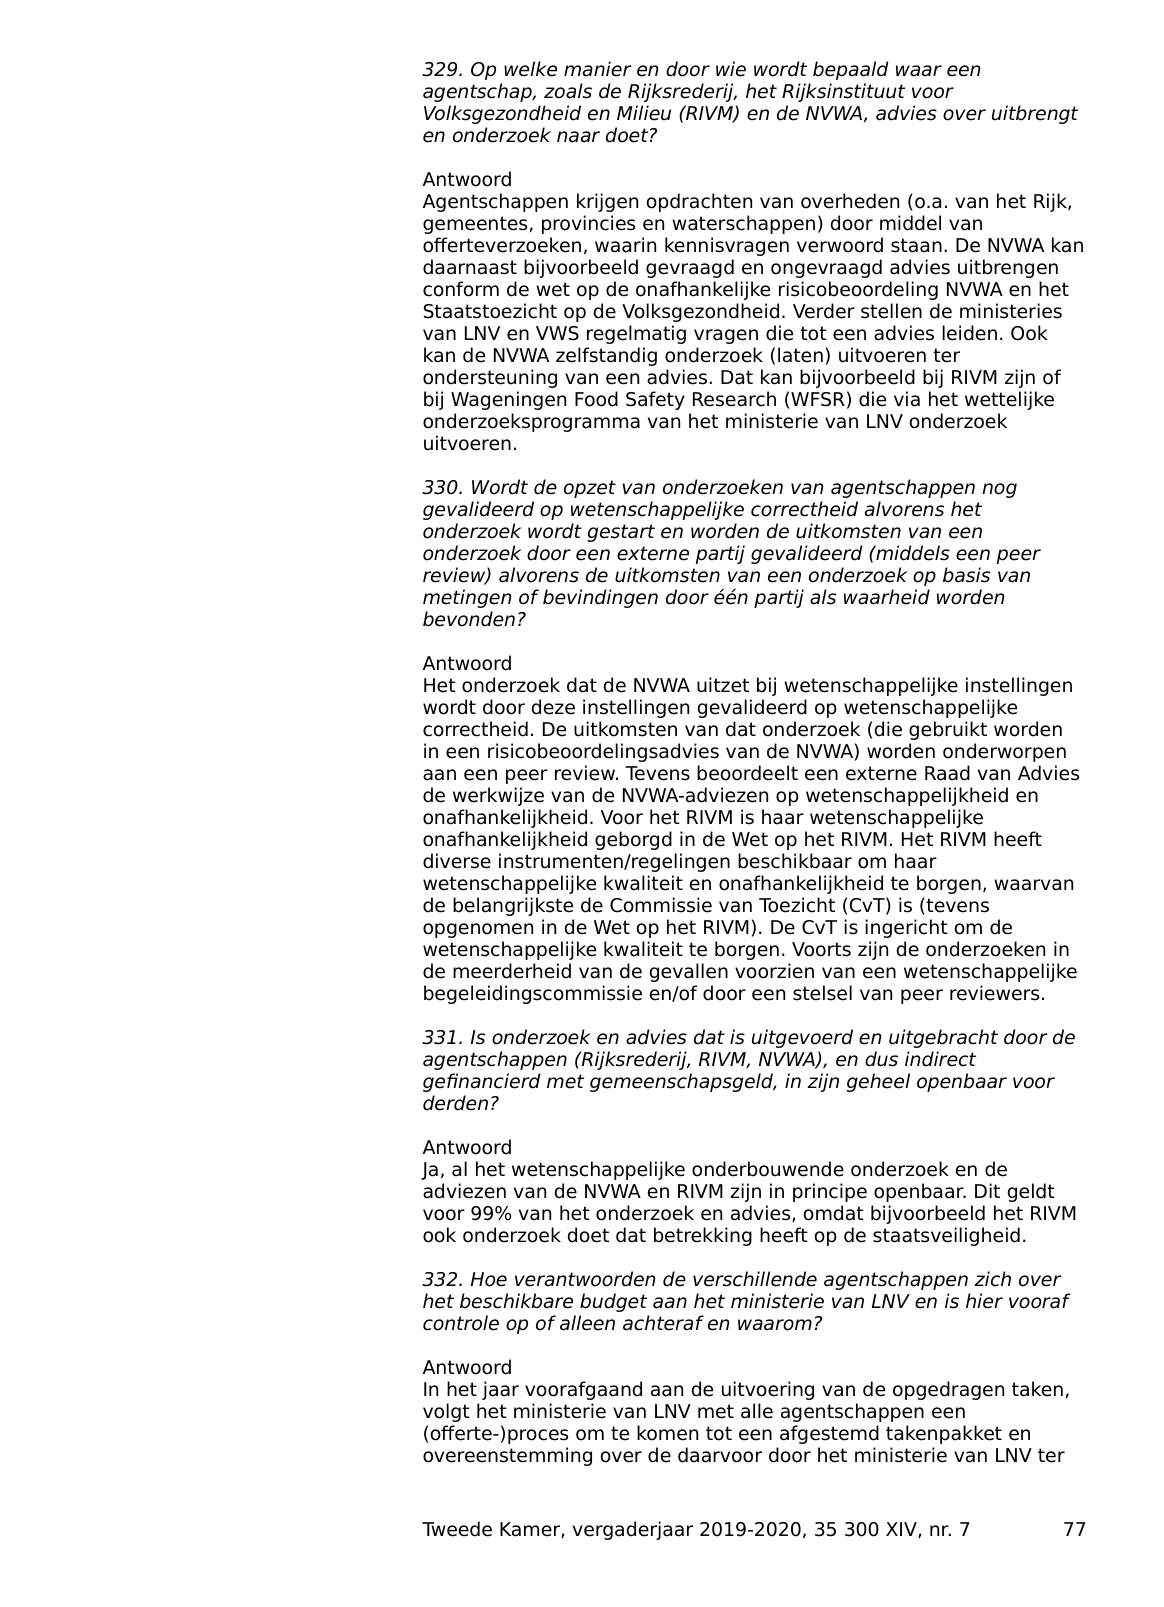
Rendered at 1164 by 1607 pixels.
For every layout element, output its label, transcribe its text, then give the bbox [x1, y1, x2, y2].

text Ja, al het wetenschappelijke onderbouwende onderzoek en de adviezen van de NVWA en RIVM zijn in principe openbaar. Dit geldt voor 99% van het onderzoek en advies, omdat bijvoorbeeld het RIVM ook onderzoek doet dat betrekking heeft op de staatsveiligheid. [422, 1159, 1087, 1247]
text 329. Op welke manier en door wie wordt bepaald waar een agentschap, zoals de Rijksrederij, het Rijksinstituut voor Volksgezondheid en Milieu (RIVM) en de NVWA, advies over uitbrengt en onderzoek naar doet? [422, 59, 1087, 147]
text 331. Is onderzoek en advies dat is uitgevoerd en uitgebracht door de agentschappen (Rijksrederij, RIVM, NVWA), en dus indirect gefinancierd met gemeenschapsgeld, in zijn geheel openbaar voor derden? [422, 1027, 1087, 1115]
text 330. Wordt de opzet van onderzoeken van agentschappen nog gevalideerd op wetenschappelijke correctheid alvorens het onderzoek wordt gestart en worden de uitkomsten van een onderzoek door een externe partij gevalideerd (middels een peer review) alvorens de uitkomsten van een onderzoek op basis van metingen of bevindingen door één partij als waarheid worden bevonden? [422, 477, 1087, 631]
text Antwoord [422, 1137, 1087, 1159]
text Agentschappen krijgen opdrachten van overheden (o.a. van het Rijk, gemeentes, provincies en waterschappen) door middel van offerteverzoeken, waarin kennisvragen verwoord staan. De NVWA kan daarnaast bijvoorbeeld gevraagd en ongevraagd advies uitbrengen conform de wet op de onafhankelijke risicobeoordeling NVWA en het Staatstoezicht op de Volksgezondheid. Verder stellen de ministeries van LNV en VWS regelmatig vragen die tot een advies leiden. Ook kan de NVWA zelfstandig onderzoek (laten) uitvoeren ter ondersteuning van een advies. Dat kan bijvoorbeeld bij RIVM zijn of bij Wageningen Food Safety Research (WFSR) die via het wettelijke onderzoeksprogramma van het ministerie van LNV onderzoek uitvoeren. [422, 191, 1087, 455]
text In het jaar voorafgaand aan de uitvoering van de opgedragen taken, volgt het ministerie van LNV met alle agentschappen een (offerte-)proces om te komen tot een afgestemd takenpakket en overeenstemming over de daarvoor door het ministerie van LNV ter [422, 1379, 1087, 1467]
text Antwoord [422, 653, 1087, 675]
text Antwoord [422, 1357, 1087, 1379]
text Het onderzoek dat de NVWA uitzet bij wetenschappelijke instellingen wordt door deze instellingen gevalideerd op wetenschappelijke correctheid. De uitkomsten van dat onderzoek (die gebruikt worden in een risicobeoordelingsadvies van de NVWA) worden onderworpen aan een peer review. Tevens beoordeelt een externe Raad van Advies de werkwijze van de NVWA-adviezen op wetenschappelijkheid en onafhankelijkheid. Voor het RIVM is haar wetenschappelijke onafhankelijkheid geborgd in de Wet op het RIVM. Het RIVM heeft diverse instrumenten/regelingen beschikbaar om haar wetenschappelijke kwaliteit en onafhankelijkheid te borgen, waarvan de belangrijkste de Commissie van Toezicht (CvT) is (tevens opgenomen in de Wet op het RIVM). De CvT is ingericht om de wetenschappelijke kwaliteit te borgen. Voorts zijn de onderzoeken in de meerderheid van de gevallen voorzien van een wetenschappelijke begeleidingscommissie en/of door een stelsel van peer reviewers. [422, 675, 1087, 1005]
text 332. Hoe verantwoorden de verschillende agentschappen zich over het beschikbare budget aan het ministerie van LNV en is hier vooraf controle op of alleen achteraf en waarom? [422, 1269, 1087, 1335]
text Antwoord [422, 169, 1087, 191]
